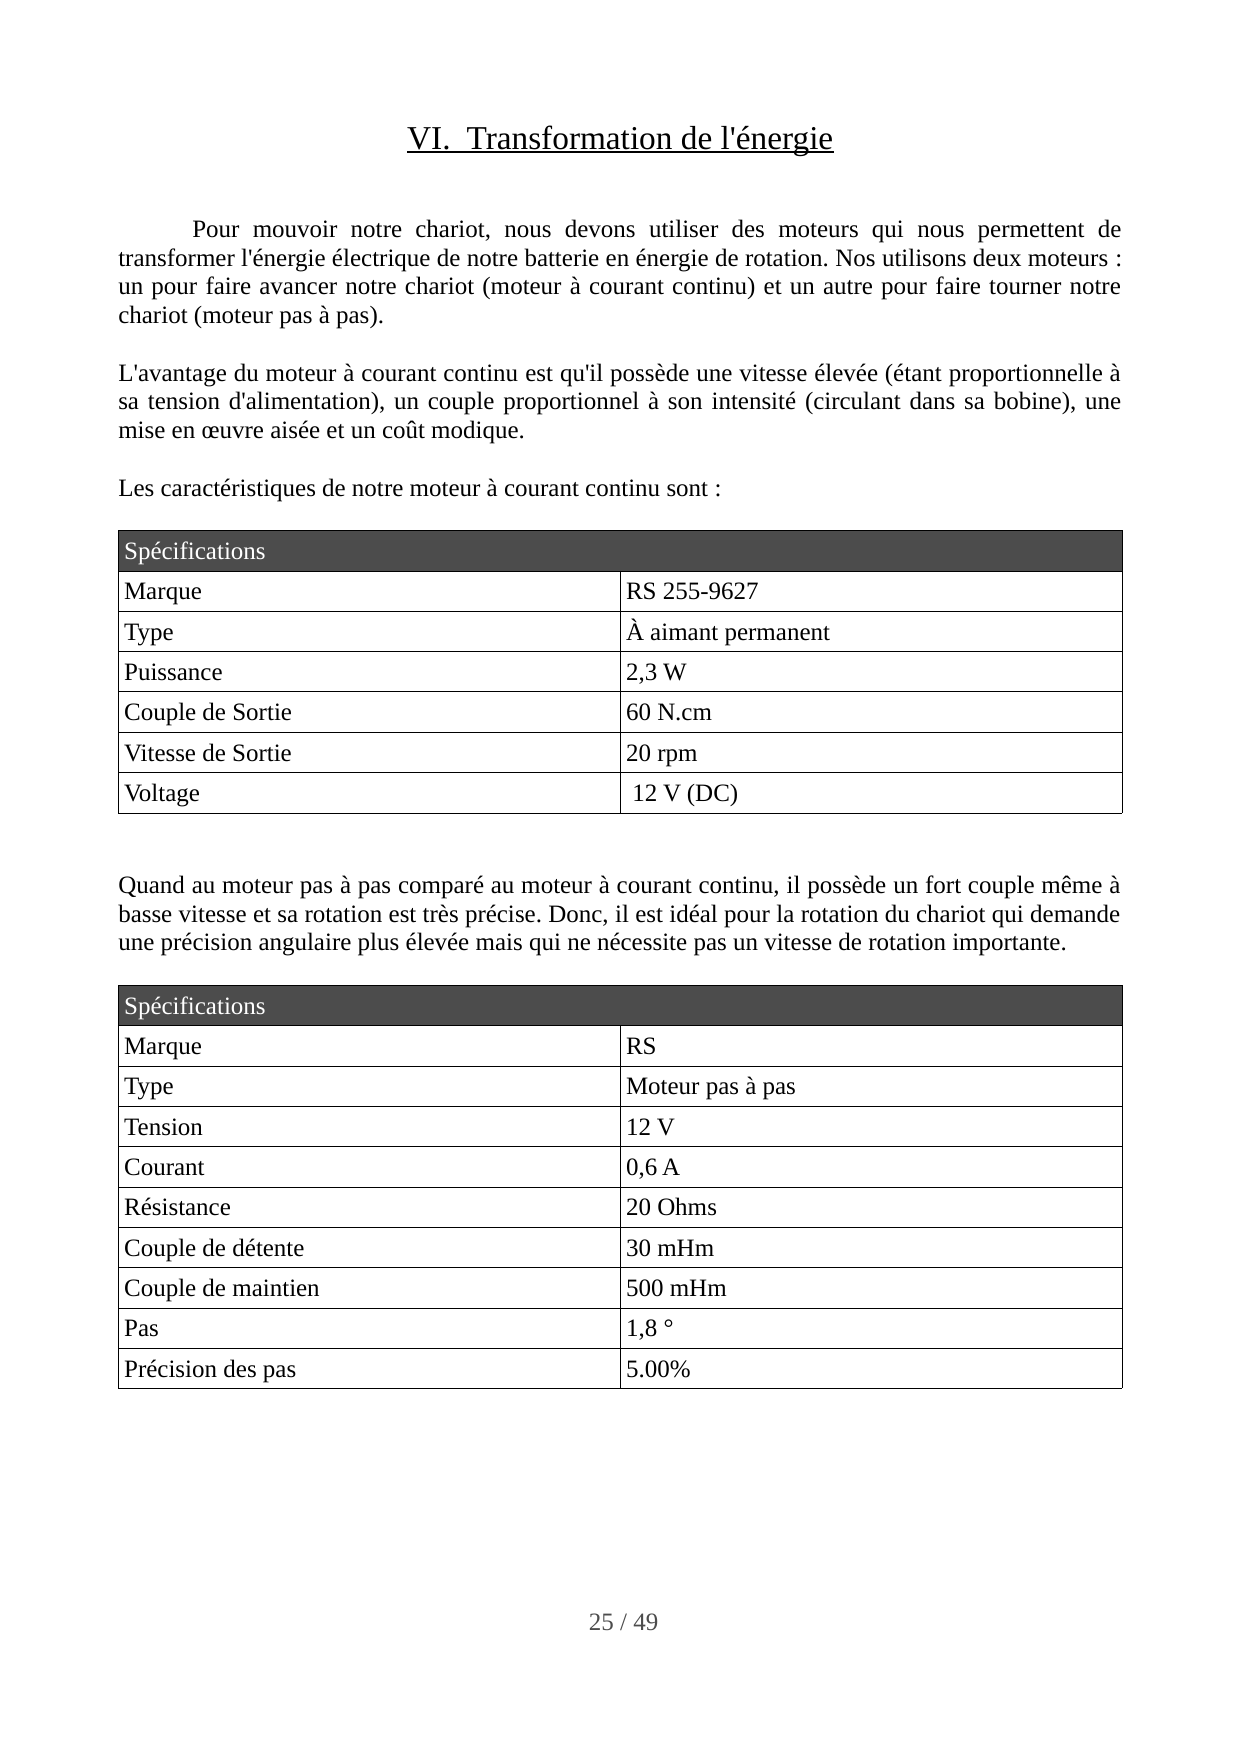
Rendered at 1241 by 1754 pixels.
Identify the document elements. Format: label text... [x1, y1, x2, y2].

table_cell Courant [119, 1147, 620, 1187]
table_cell RS [621, 1026, 1122, 1066]
table_cell Tension [119, 1107, 620, 1146]
table_cell Type [119, 1067, 620, 1106]
table_cell 60 N.cm [621, 692, 1122, 732]
table_cell 500 mHm [621, 1268, 1122, 1307]
text VI. Transformation de l'énergie [118, 118, 1122, 156]
table_cell 30 mHm [621, 1228, 1122, 1267]
text Quand au moteur pas à pas comparé au moteur à courant continu, il possède un fort couple même à basse vitesse et sa rotation est très précise. Donc, il est idéal pour la rotation du chariot qui demande une précision angulaire plus élevée mais qui ne nécessite pas un vitesse de rotation importante. [118, 870, 1122, 956]
text L'avantage du moteur à courant continu est qu'il possède une vitesse élevée (étant proportionnelle à sa tension d'alimentation), un couple proportionnel à son intensité (circulant dans sa bobine), une mise en œuvre aisée et un coût modique. [118, 358, 1122, 444]
table_cell Couple de détente [119, 1228, 620, 1267]
table_cell 12 V [621, 1107, 1122, 1146]
table_cell Précision des pas [119, 1349, 620, 1388]
table_cell 0,6 A [621, 1147, 1122, 1187]
table_cell Type [119, 612, 620, 651]
table_cell Résistance [119, 1188, 620, 1227]
table_cell Voltage [119, 773, 620, 812]
table_cell 12 V (DC) [621, 773, 1122, 812]
table_cell Marque [119, 1026, 620, 1066]
text Les caractéristiques de notre moteur à courant continu sont : [118, 473, 1122, 501]
table_cell Couple de maintien [119, 1268, 620, 1307]
table_cell 20 rpm [621, 733, 1122, 772]
table_cell 1,8 ° [621, 1309, 1122, 1348]
text Pour mouvoir notre chariot, nous devons utiliser des moteurs qui nous permettent de transformer l'énergie électrique de notre batterie en énergie de rotation. Nos utilisons deux moteurs : un pour faire avancer notre chariot (moteur à courant continu) et un autre pour faire tourner notre chariot (moteur pas à pas). [118, 214, 1122, 329]
table_cell Puissance [119, 652, 620, 691]
table_header Spécifications [119, 986, 1122, 1025]
table_cell À aimant permanent [621, 612, 1122, 651]
table_cell 20 Ohms [621, 1188, 1122, 1227]
table_cell RS 255-9627 [621, 572, 1122, 611]
table_cell Moteur pas à pas [621, 1067, 1122, 1106]
table_cell Vitesse de Sortie [119, 733, 620, 772]
table_cell Couple de Sortie [119, 692, 620, 732]
table_cell 5,00% [621, 1349, 1122, 1388]
table_cell Pas [119, 1309, 620, 1348]
table_cell 2,3 W [621, 652, 1122, 691]
table_cell Marque [119, 572, 620, 611]
table_header Spécifications [119, 531, 1122, 571]
